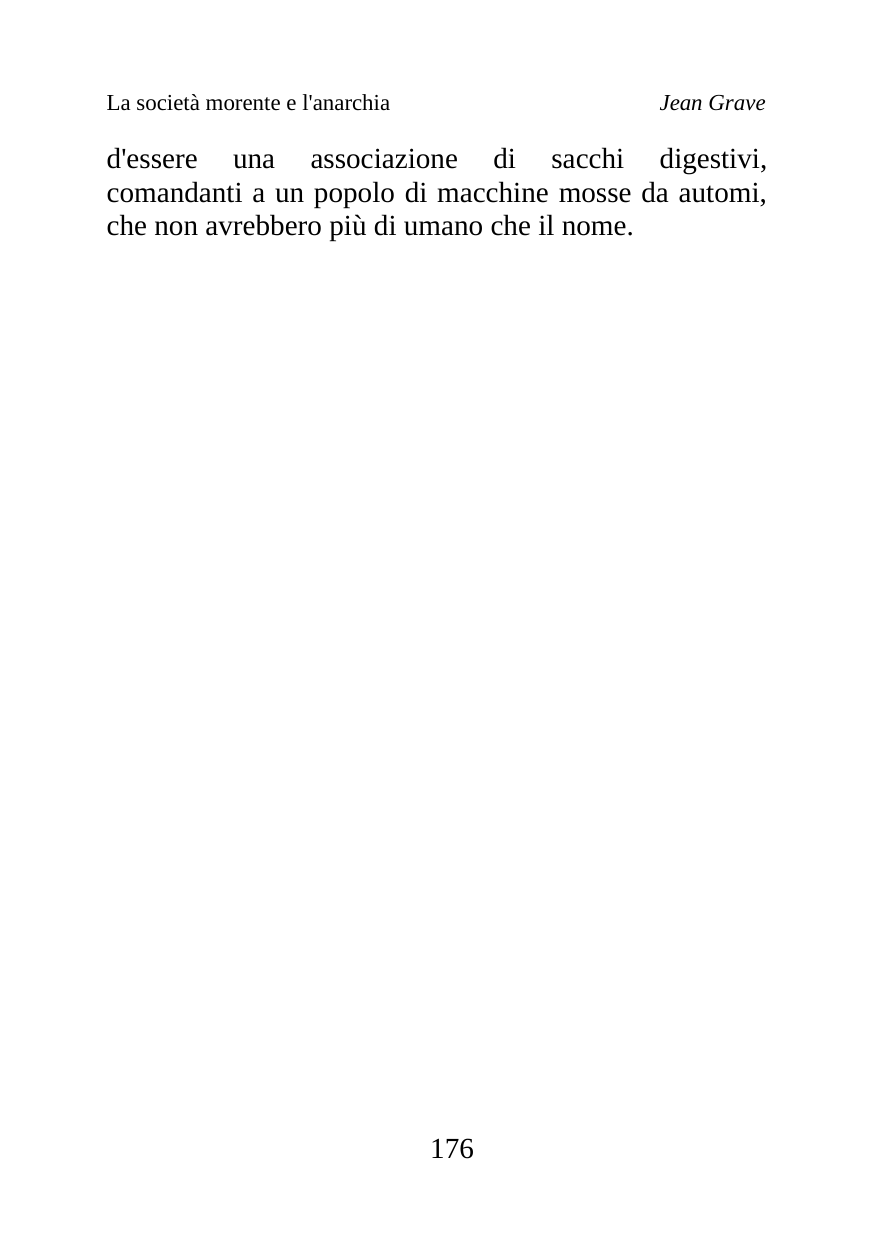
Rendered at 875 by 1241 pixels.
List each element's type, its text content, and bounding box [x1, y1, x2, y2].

text d'essere una associazione di sacchi digestivi, comandanti a un popolo di macchine mosse da automi, che non avrebbero più di umano che il nome. [106, 141, 768, 242]
